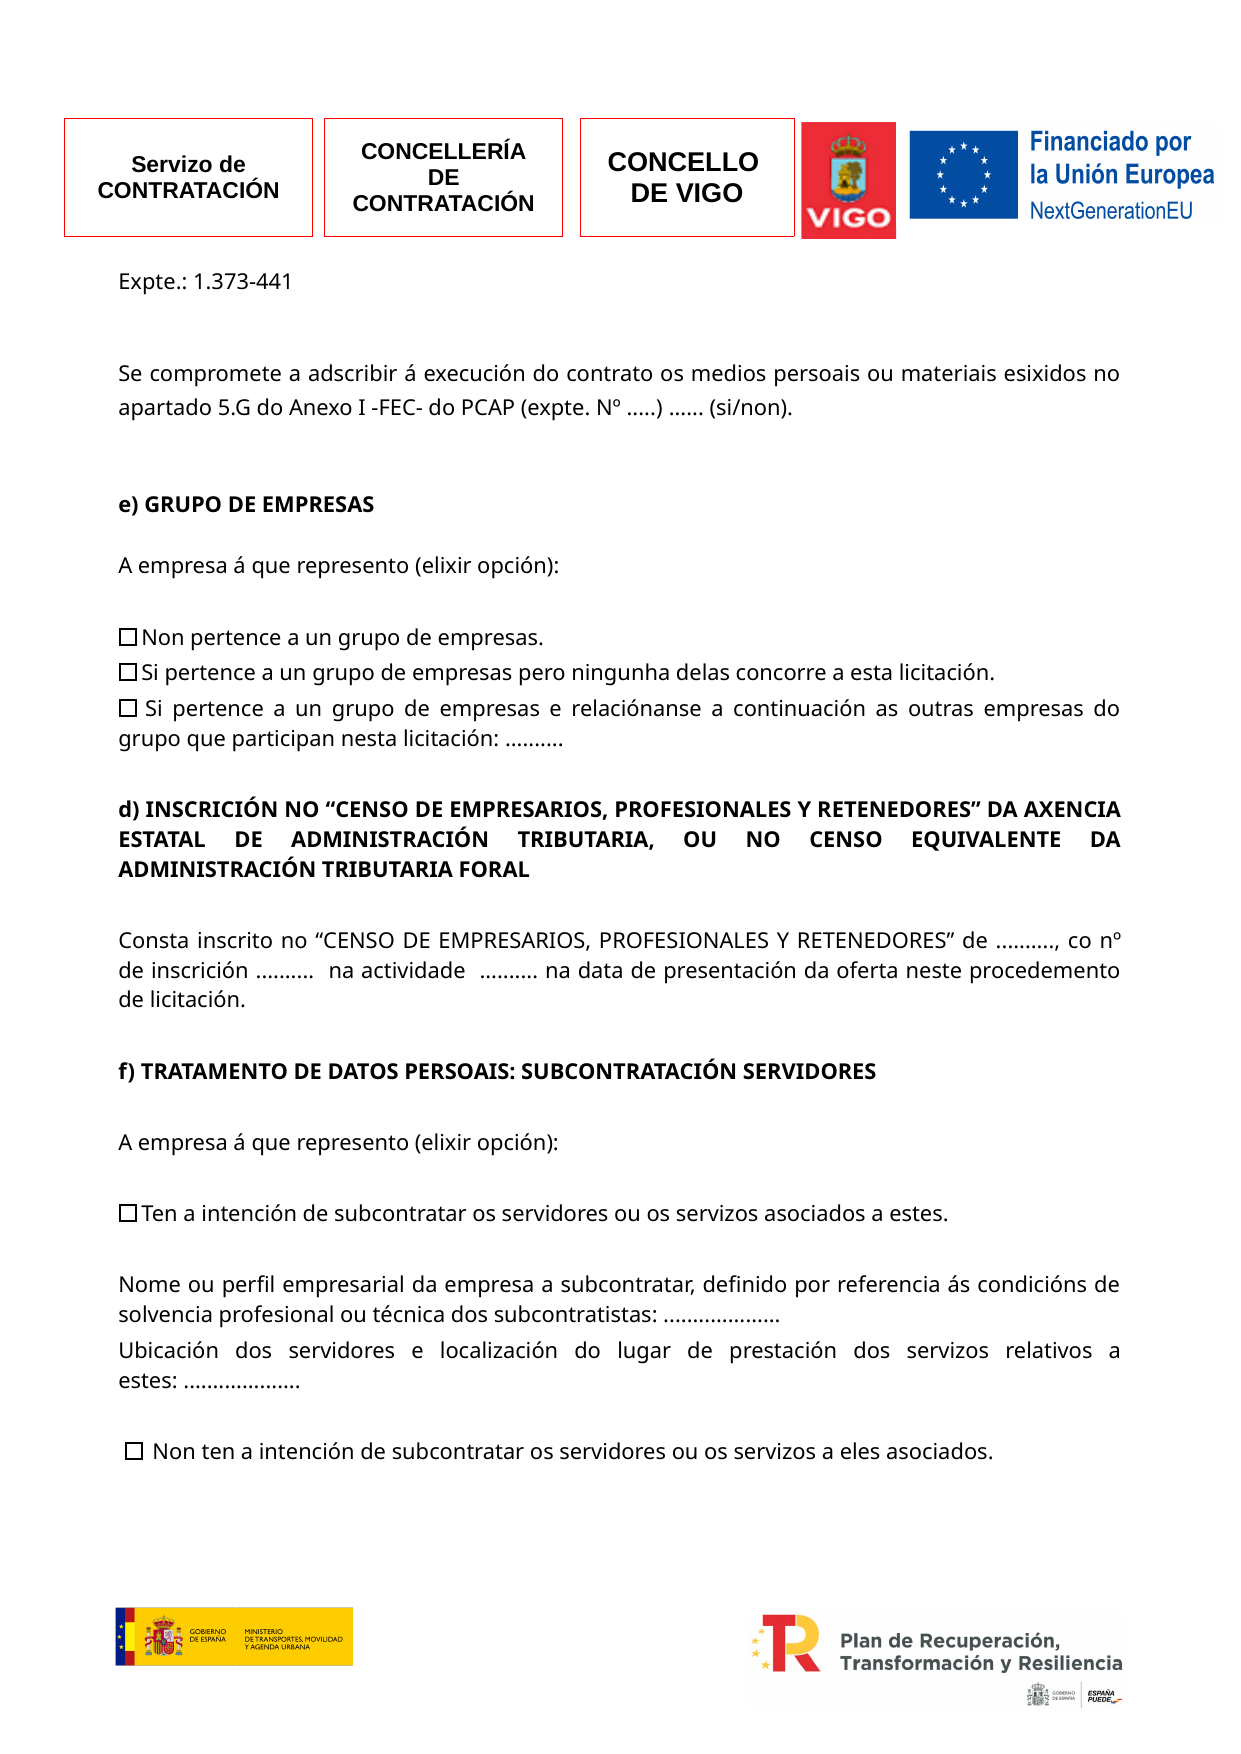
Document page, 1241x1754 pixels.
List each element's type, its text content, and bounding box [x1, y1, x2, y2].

text Ten a intención de subcontratar os servidores ou os servizos asociados a estes. [118, 1198, 1122, 1228]
text Si pertence a un grupo de empresas pero ningunha delas concorre a esta licitación. [118, 657, 1122, 687]
text Consta inscrito no “CENSO DE EMPRESARIOS, PROFESIONALES Y RETENEDORES” de .........., co nº de inscrición .......... na actividade .......... na data de presentación da oferta neste procedemento de licitación. [118, 925, 1122, 1014]
picture [114, 1607, 354, 1667]
text e) GRUPO DE EMPRESAS [118, 489, 1122, 519]
text A empresa á que represento (elixir opción): [118, 1127, 1122, 1157]
text Nome ou perfil empresarial da empresa a subcontratar, definido por referencia ás condicións de solvencia profesional ou técnica dos subcontratistas: .................... [118, 1269, 1122, 1329]
picture [747, 1611, 1125, 1709]
text ­ Non pertence a un grupo de empresas. [118, 622, 1122, 651]
picture [801, 122, 1221, 239]
text d) INSCRICIÓN NO “CENSO DE EMPRESARIOS, PROFESIONALES Y RETENEDORES” DA AXENCIA ESTATAL DE ADMINISTRACIÓN TRIBUTARIA, OU NO CENSO EQUIVALENTE DA ADMINISTRACIÓN TRIBUTARIA FORAL [118, 794, 1122, 883]
text Se compromete a adscribir á execución do contrato os medios persoais ou materiais esixidos no apartado 5.G do Anexo I -FEC- do PCAP (expte. Nº .....) ...... (si/non). [118, 358, 1122, 422]
text f) TRATAMENTO DE DATOS PERSOAIS: SUBCONTRATACIÓN SERVIDORES [118, 1056, 1122, 1085]
text A empresa á que represento (elixir opción): [118, 550, 1122, 580]
text Non ten a intención de subcontratar os servidores ou os servizos a eles asociados. [118, 1436, 1122, 1466]
text Si pertence a un grupo de empresas e relaciónanse a continuación as outras empresas do grupo que participan nesta licitación: .......... [118, 693, 1122, 752]
text Ubicación dos servidores e localización do lugar de prestación dos servizos relativos a estes: .................... [118, 1335, 1122, 1394]
